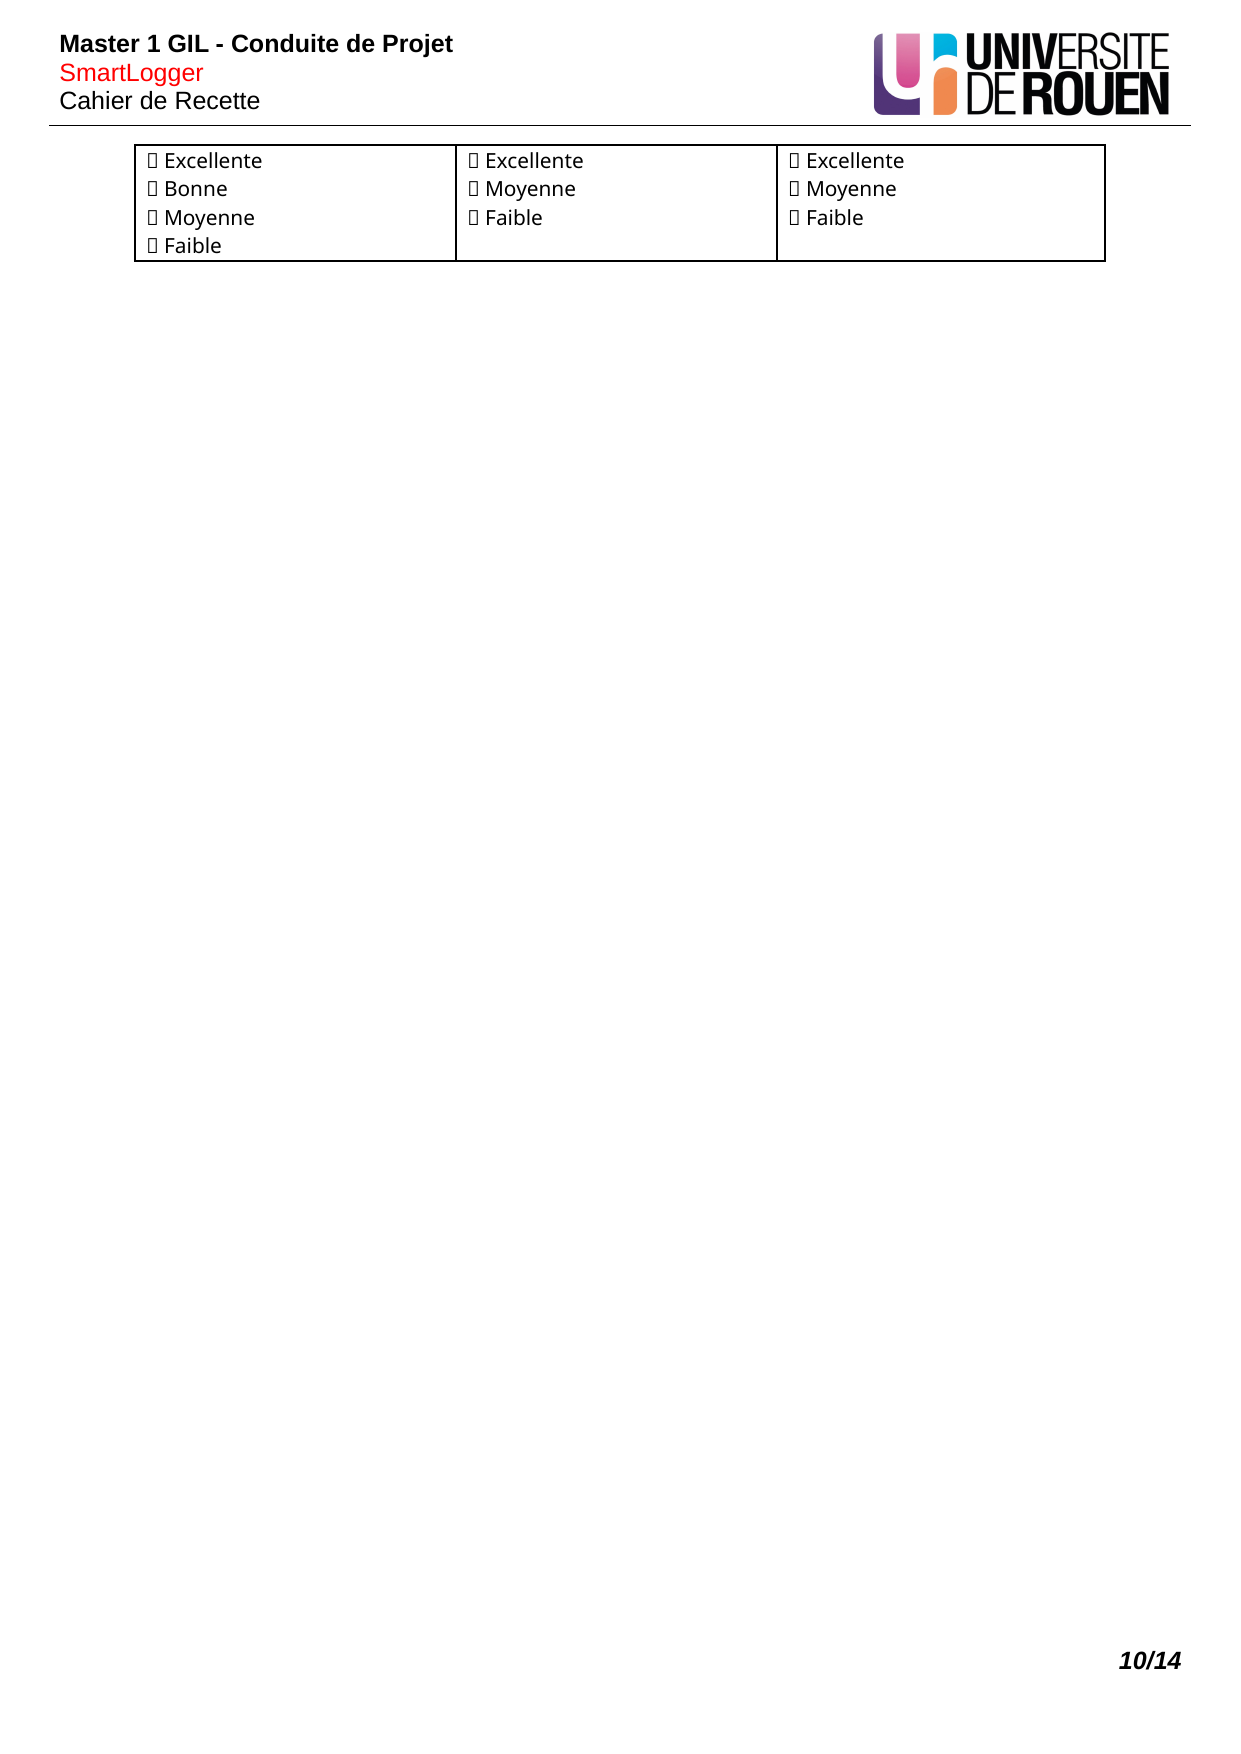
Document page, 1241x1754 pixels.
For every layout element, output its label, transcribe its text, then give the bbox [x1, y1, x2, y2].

table_cell  Excellente  Moyenne  Faible [778, 146, 1104, 259]
table_cell  Excellente  Bonne  Moyenne  Faible [136, 146, 455, 259]
table_cell  Excellente  Moyenne  Faible [457, 146, 776, 259]
picture [872, 32, 1170, 118]
